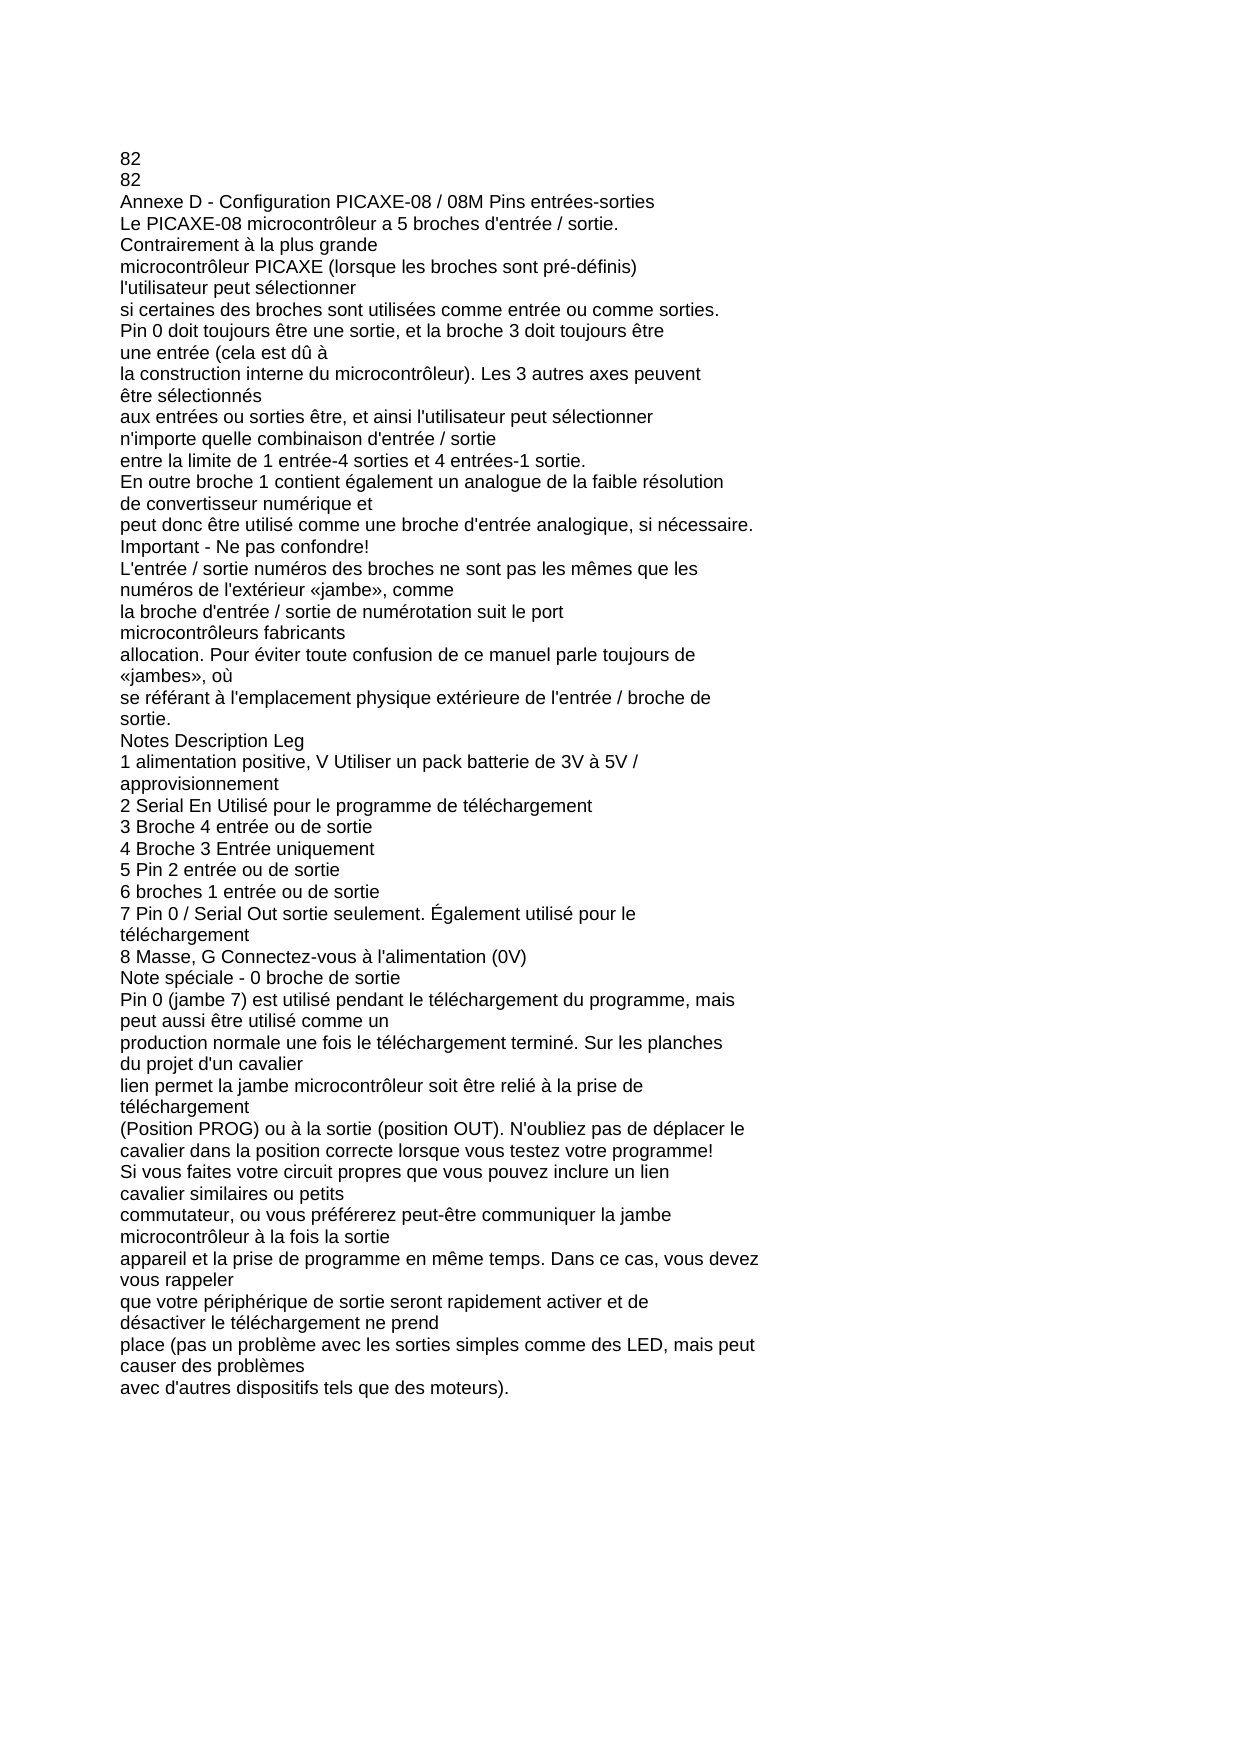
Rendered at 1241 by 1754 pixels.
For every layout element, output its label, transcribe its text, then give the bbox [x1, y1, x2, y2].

text désactiver le téléchargement ne prend [120, 1312, 1120, 1333]
text approvisionnement [120, 773, 1120, 794]
text appareil et la prise de programme en même temps. Dans ce cas, vous devez [120, 1247, 1120, 1269]
text allocation. Pour éviter toute confusion de ce manuel parle toujours de [120, 643, 1120, 665]
text vous rappeler [120, 1269, 1120, 1290]
text une entrée (cela est dû à [120, 342, 1120, 363]
text la broche d'entrée / sortie de numérotation suit le port [120, 600, 1120, 622]
text 82 [120, 148, 1120, 169]
text causer des problèmes [120, 1355, 1120, 1377]
text microcontrôleur à la fois la sortie [120, 1226, 1120, 1247]
text lien permet la jambe microcontrôleur soit être relié à la prise de [120, 1075, 1120, 1096]
text Si vous faites votre circuit propres que vous pouvez inclure un lien [120, 1161, 1120, 1183]
text 82 [120, 169, 1120, 191]
text la construction interne du microcontrôleur). Les 3 autres axes peuvent [120, 363, 1120, 385]
text peut donc être utilisé comme une broche d'entrée analogique, si nécessaire. [120, 514, 1120, 536]
text téléchargement [120, 924, 1120, 945]
text Le PICAXE-08 microcontrôleur a 5 broches d'entrée / sortie. [120, 212, 1120, 234]
text entre la limite de 1 entrée-4 sorties et 4 entrées-1 sortie. [120, 449, 1120, 471]
text si certaines des broches sont utilisées comme entrée ou comme sorties. [120, 298, 1120, 320]
text L'entrée / sortie numéros des broches ne sont pas les mêmes que les [120, 557, 1120, 579]
text se référant à l'emplacement physique extérieure de l'entrée / broche de [120, 687, 1120, 708]
text Notes Description Leg [120, 730, 1120, 751]
text En outre broche 1 contient également un analogue de la faible résolution [120, 471, 1120, 493]
text numéros de l'extérieur «jambe», comme [120, 579, 1120, 600]
text microcontrôleurs fabricants [120, 622, 1120, 643]
text peut aussi être utilisé comme un [120, 1010, 1120, 1032]
text cavalier dans la position correcte lorsque vous testez votre programme! [120, 1139, 1120, 1161]
text que votre périphérique de sortie seront rapidement activer et de [120, 1290, 1120, 1312]
text Note spéciale - 0 broche de sortie [120, 967, 1120, 988]
text 8 Masse, G Connectez-vous à l'alimentation (0V) [120, 945, 1120, 967]
text production normale une fois le téléchargement terminé. Sur les planches [120, 1032, 1120, 1053]
text Pin 0 doit toujours être une sortie, et la broche 3 doit toujours être [120, 320, 1120, 342]
text microcontrôleur PICAXE (lorsque les broches sont pré-définis) [120, 255, 1120, 277]
text avec d'autres dispositifs tels que des moteurs). [120, 1377, 1120, 1398]
text de convertisseur numérique et [120, 493, 1120, 514]
text 4 Broche 3 Entrée uniquement [120, 838, 1120, 859]
text du projet d'un cavalier [120, 1053, 1120, 1075]
text Annexe D - Configuration PICAXE-08 / 08M Pins entrées-sorties [120, 191, 1120, 212]
text 1 alimentation positive, V Utiliser un pack batterie de 3V à 5V / [120, 751, 1120, 773]
text (Position PROG) ou à la sortie (position OUT). N'oubliez pas de déplacer le [120, 1118, 1120, 1139]
text «jambes», où [120, 665, 1120, 687]
text sortie. [120, 708, 1120, 730]
text n'importe quelle combinaison d'entrée / sortie [120, 428, 1120, 449]
text place (pas un problème avec les sorties simples comme des LED, mais peut [120, 1333, 1120, 1355]
text Contrairement à la plus grande [120, 234, 1120, 255]
text Important - Ne pas confondre! [120, 536, 1120, 557]
text aux entrées ou sorties être, et ainsi l'utilisateur peut sélectionner [120, 406, 1120, 428]
text 5 Pin 2 entrée ou de sortie [120, 859, 1120, 881]
text l'utilisateur peut sélectionner [120, 277, 1120, 298]
text 7 Pin 0 / Serial Out sortie seulement. Également utilisé pour le [120, 902, 1120, 924]
text Pin 0 (jambe 7) est utilisé pendant le téléchargement du programme, mais [120, 988, 1120, 1010]
text cavalier similaires ou petits [120, 1183, 1120, 1204]
text être sélectionnés [120, 385, 1120, 406]
text 2 Serial En Utilisé pour le programme de téléchargement [120, 794, 1120, 816]
text 3 Broche 4 entrée ou de sortie [120, 816, 1120, 838]
text commutateur, ou vous préférerez peut-être communiquer la jambe [120, 1204, 1120, 1226]
text 6 broches 1 entrée ou de sortie [120, 881, 1120, 902]
text téléchargement [120, 1096, 1120, 1118]
